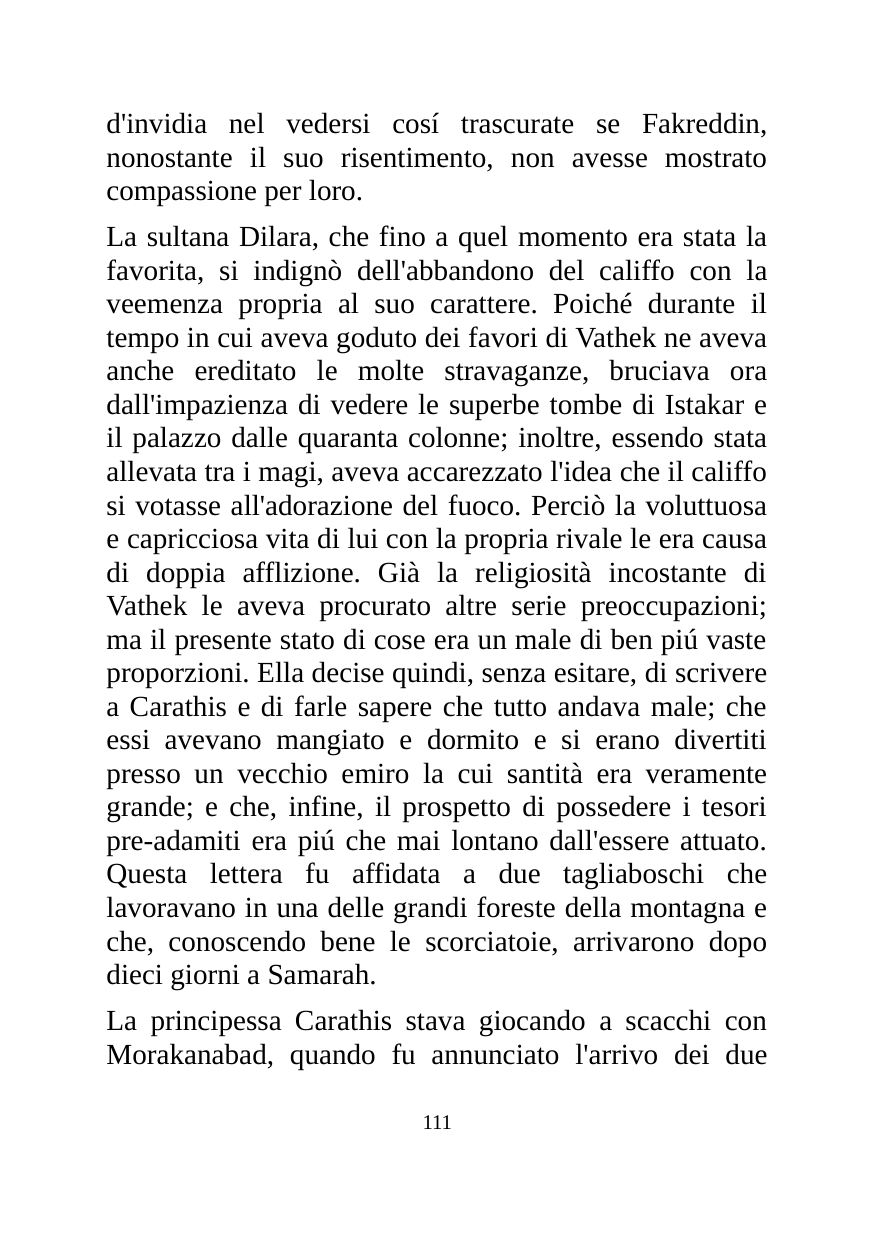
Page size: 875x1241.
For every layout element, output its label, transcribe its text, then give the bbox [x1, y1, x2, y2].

text La sultana Dilara, che fino a quel momento era stata la favorita, si indignò dell'abbandono del califfo con la veemenza propria al suo carattere. Poiché durante il tempo in cui aveva goduto dei favori di Vathek ne aveva anche ereditato le molte stravaganze, bruciava ora dall'impazienza di vedere le superbe tombe di Istakar e il palazzo dalle quaranta colonne; inoltre, essendo stata allevata tra i magi, aveva accarezzato l'idea che il califfo si votasse all'adorazione del fuoco. Perciò la voluttuosa e capricciosa vita di lui con la propria rivale le era causa di doppia afflizione. Già la religiosità incostante di Vathek le aveva procurato altre serie preoccupazioni; ma il presente stato di cose era un male di ben piú vaste proporzioni. Ella decise quindi, senza esitare, di scrivere a Carathis e di farle sapere che tutto andava male; che essi avevano mangiato e dormito e si erano divertiti presso un vecchio emiro la cui santità era veramente grande; e che, infine, il prospetto di possedere i tesori pre-adamiti era piú che mai lontano dall'essere attuato. Questa lettera fu affidata a due tagliaboschi che lavoravano in una delle grandi foreste della montagna e che, conoscendo bene le scorciatoie, arrivarono dopo dieci giorni a Samarah. [106, 219, 768, 991]
text d'invidia nel vedersi cosí trascurate se Fakreddin, nonostante il suo risentimento, non avesse mostrato compassione per loro. [106, 106, 768, 207]
text La principessa Carathis stava giocando a scacchi con Morakanabad, quando fu annunciato l'arrivo dei due [106, 1003, 768, 1070]
